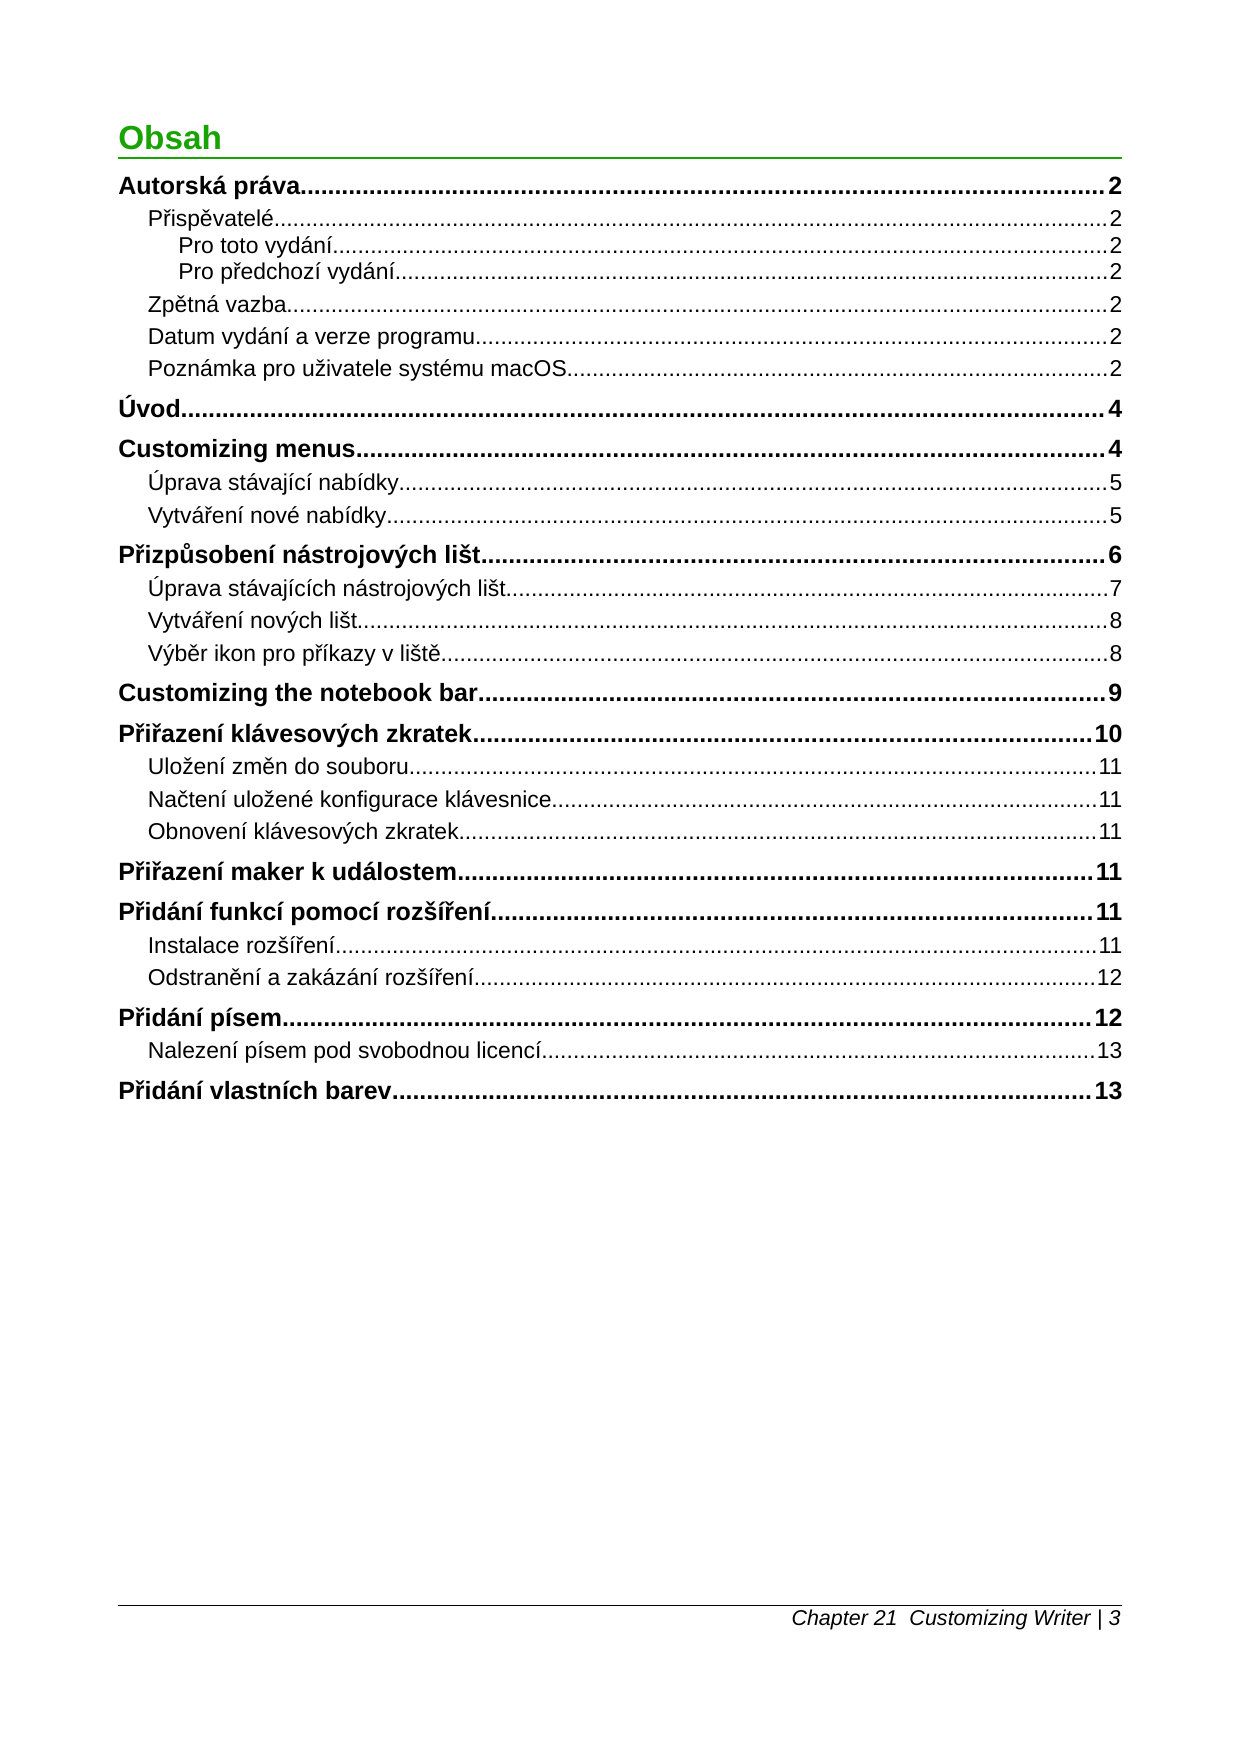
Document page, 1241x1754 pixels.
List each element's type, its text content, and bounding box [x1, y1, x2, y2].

text Uložení změn do souboru 11 [148, 753, 1122, 780]
subtitle Obsah [118, 118, 1122, 157]
text Úprava stávajících nástrojových lišt 7 [148, 575, 1122, 601]
text Customizing menus 4 [118, 434, 1122, 463]
text Přiřazení maker k událostem 11 [118, 856, 1122, 885]
text Obnovení klávesových zkratek 11 [148, 818, 1122, 844]
text Customizing the notebook bar 9 [118, 678, 1122, 707]
text Výběr ikon pro příkazy v liště 8 [148, 639, 1122, 666]
text Pro předchozí vydání 2 [178, 258, 1122, 284]
text Nalezení písem pod svobodnou licencí 13 [148, 1037, 1122, 1064]
text Přidání písem 12 [118, 1003, 1122, 1031]
text Vytváření nové nabídky 5 [148, 502, 1122, 528]
text Načtení uložené konfigurace klávesnice 11 [148, 786, 1122, 812]
text Datum vydání a verze programu 2 [148, 323, 1122, 349]
text Zpětná vazba 2 [148, 291, 1122, 317]
text Vytváření nových lišt 8 [148, 607, 1122, 633]
text Instalace rozšíření 11 [148, 932, 1122, 958]
text Pro toto vydání 2 [178, 232, 1122, 258]
text Autorská práva 2 [118, 171, 1122, 199]
text Přiřazení klávesových zkratek 10 [118, 718, 1122, 747]
text Úprava stávající nabídky 5 [148, 469, 1122, 496]
text Přispěvatelé 2 [148, 205, 1122, 232]
text Přidání funkcí pomocí rozšíření 11 [118, 897, 1122, 926]
text Poznámka pro uživatele systému macOS 2 [148, 355, 1122, 382]
text Úvod 4 [118, 394, 1122, 422]
text Přizpůsobení nástrojových lišt 6 [118, 540, 1122, 569]
text Přidání vlastních barev 13 [118, 1076, 1122, 1104]
text Odstranění a zakázání rozšíření 12 [148, 964, 1122, 991]
